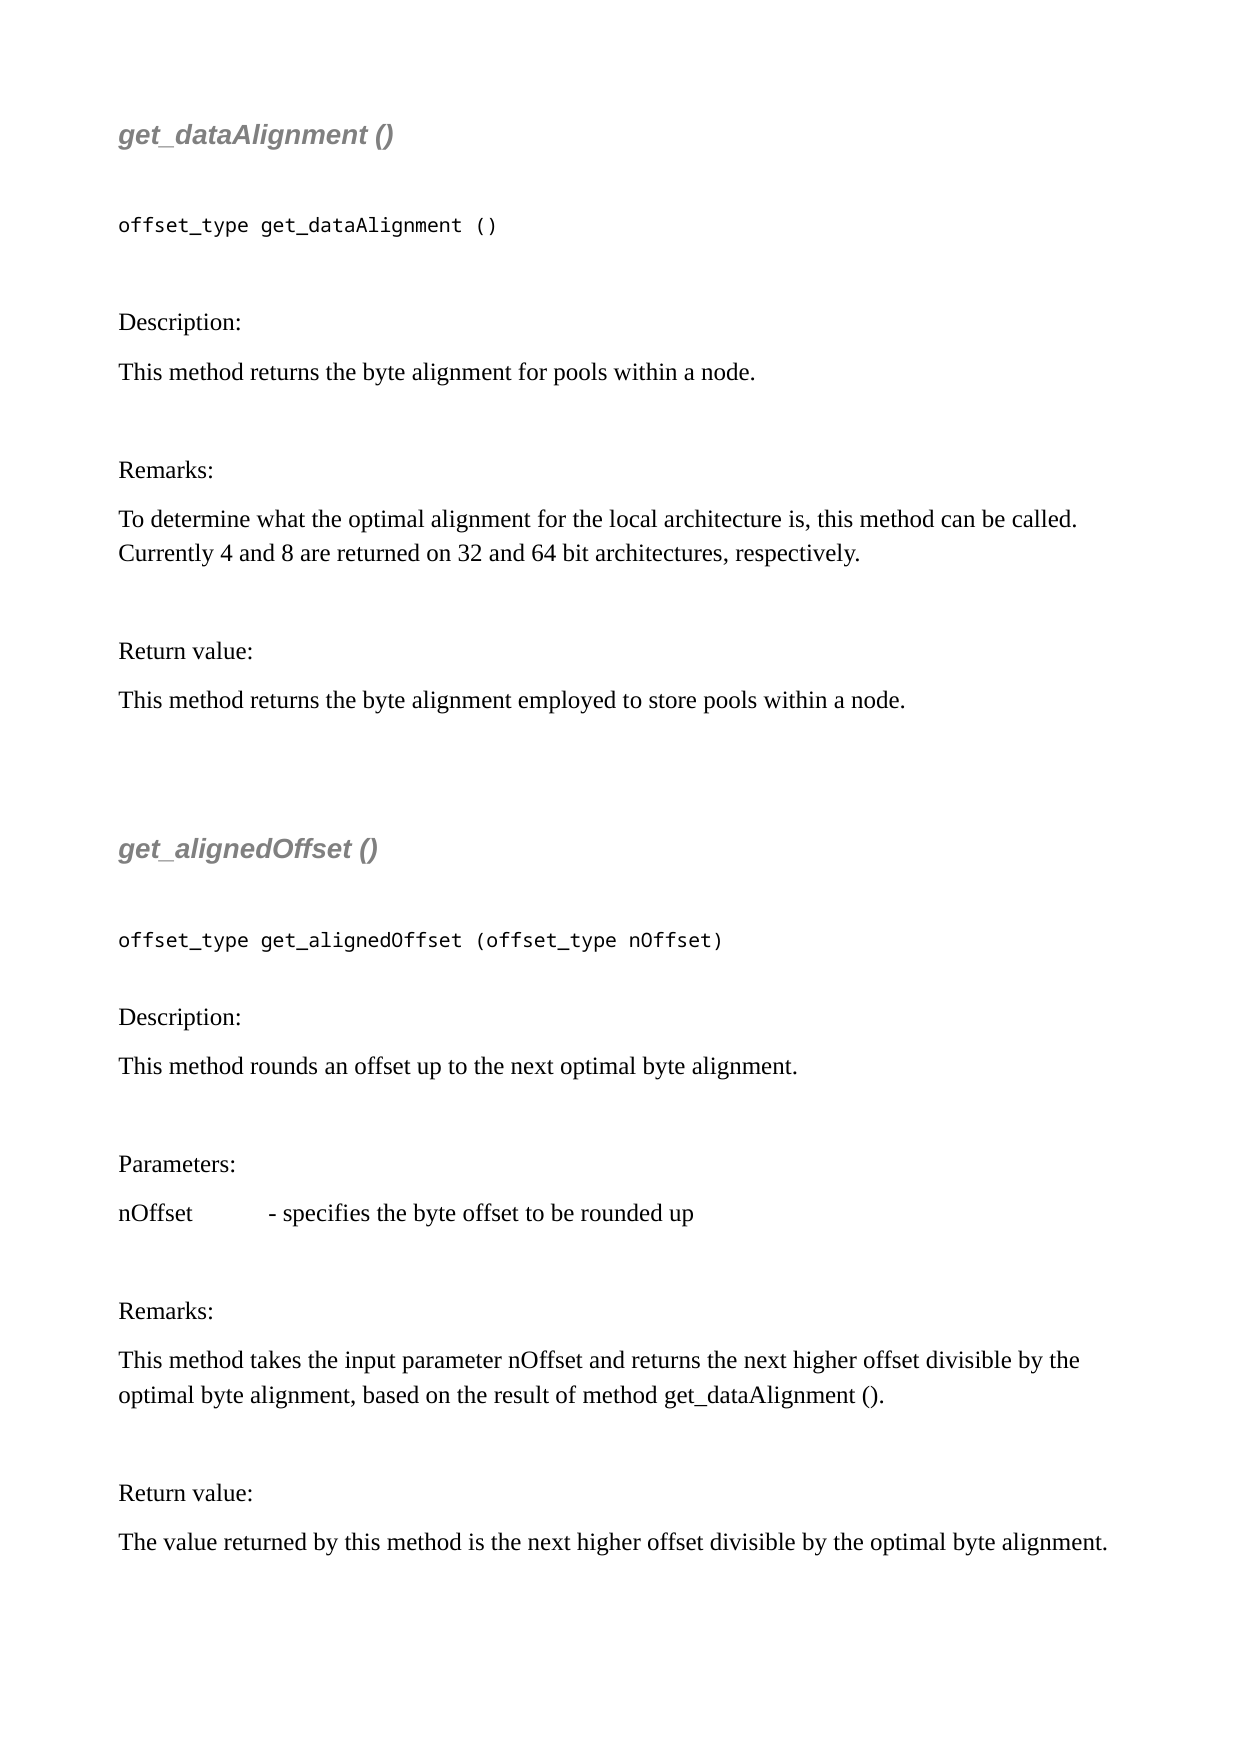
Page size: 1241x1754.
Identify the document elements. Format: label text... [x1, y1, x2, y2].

text This method returns the byte alignment employed to store pools within a node. [118, 685, 1122, 714]
text Return value: [118, 1478, 1122, 1507]
text This method returns the byte alignment for pools within a node. [118, 357, 1122, 385]
text Remarks: [118, 455, 1122, 483]
text This method takes the input parameter nOffset and returns the next higher offset divisible by the optimal byte alignment, based on the result of method get_dataAlignment (). [118, 1346, 1122, 1409]
text The value returned by this method is the next higher offset divisible by the optimal byte alignment. [118, 1527, 1122, 1556]
text Return value: [118, 636, 1122, 665]
text To determine what the optimal alignment for the local architecture is, this method can be called. Currently 4 and 8 are returned on 32 and 64 bit architectures, respectively. [118, 504, 1122, 567]
text Description: [118, 1002, 1122, 1031]
text offset_type get_alignedOffset (offset_type nOffset) [118, 926, 1122, 953]
text nOffset - specifies the byte offset to be rounded up [118, 1198, 1122, 1227]
text Description: [118, 307, 1122, 336]
text Remarks: [118, 1296, 1122, 1325]
text Parameters: [118, 1149, 1122, 1178]
text This method rounds an offset up to the next optimal byte alignment. [118, 1051, 1122, 1080]
subtitle get_alignedOffset () [118, 833, 1122, 864]
subtitle get_dataAlignment () [118, 118, 1122, 150]
text offset_type get_dataAlignment () [118, 212, 1122, 238]
